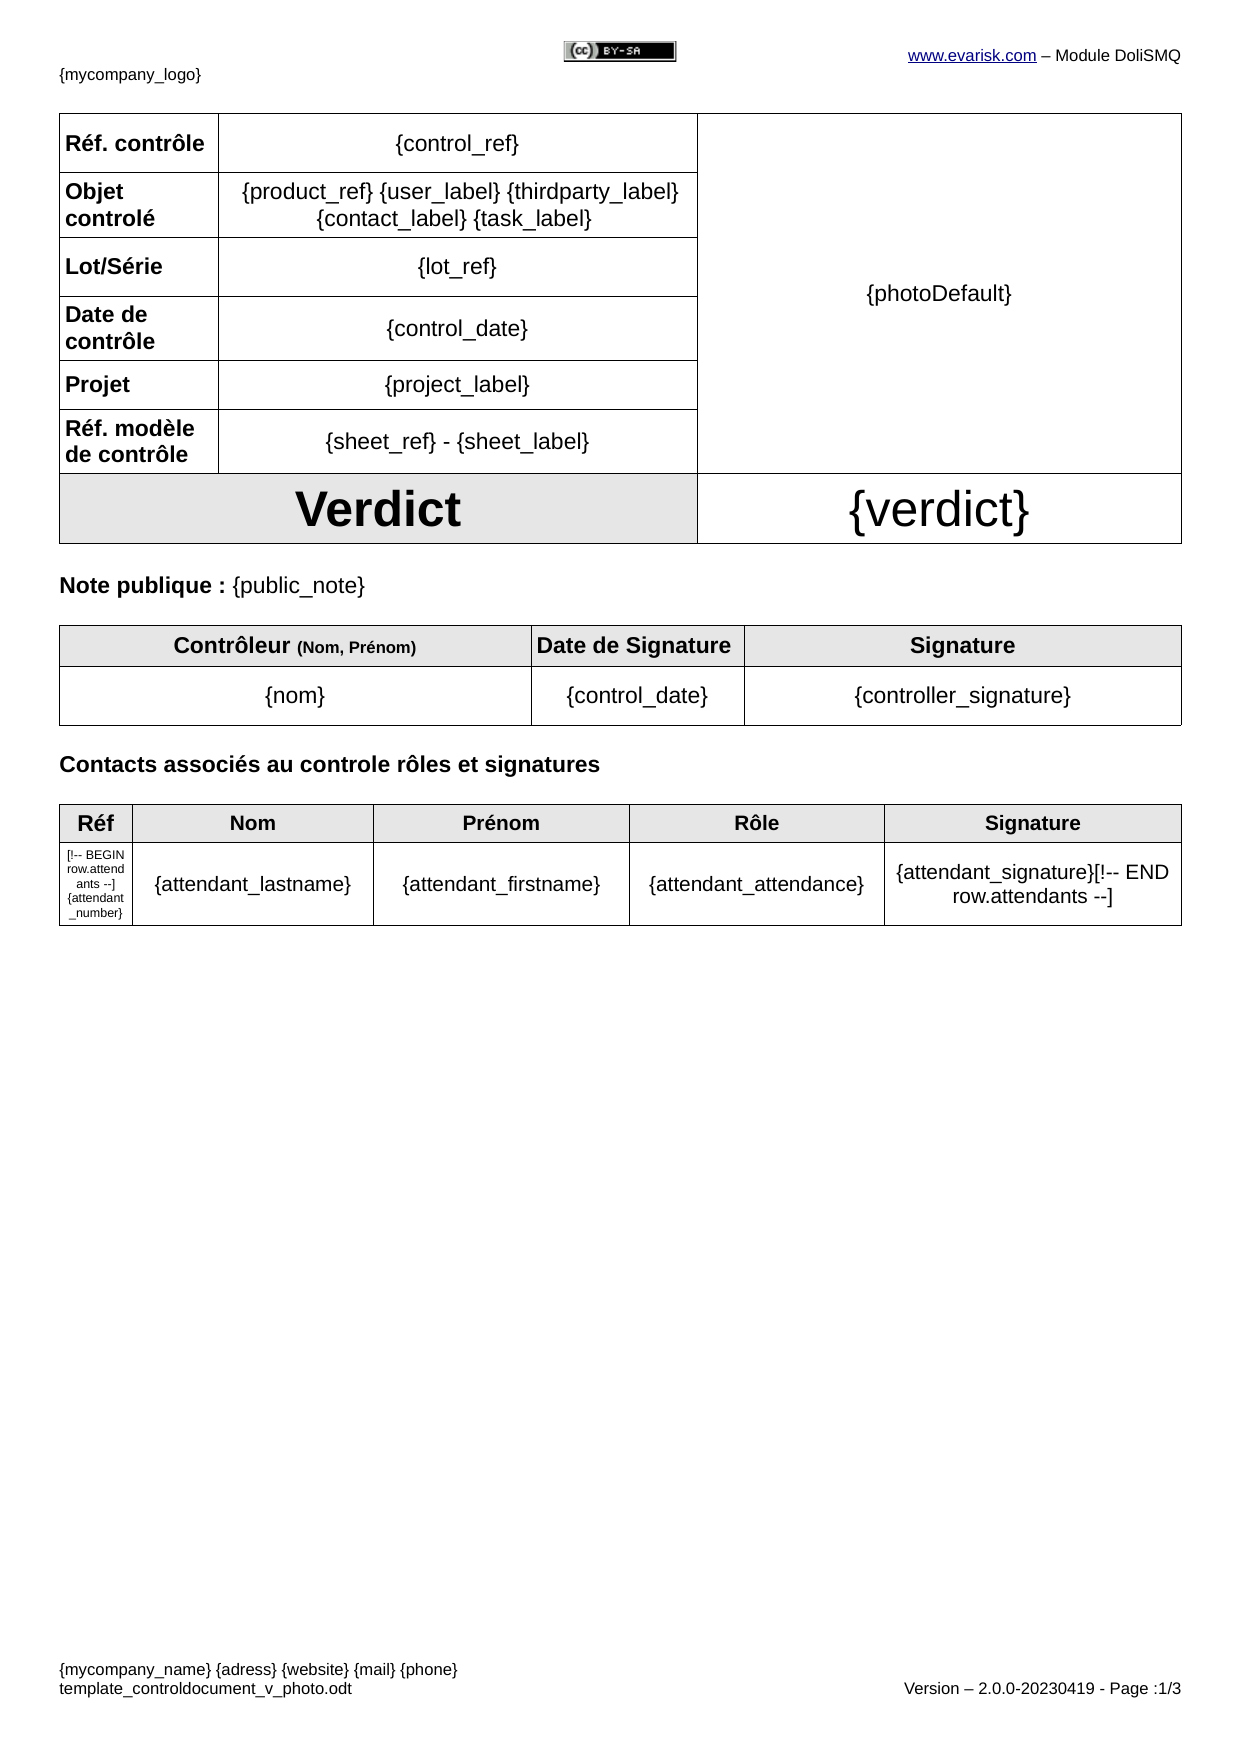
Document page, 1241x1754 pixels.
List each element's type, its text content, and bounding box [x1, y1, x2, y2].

table_cell {nom} [60, 667, 531, 725]
table_cell [!-- BEGIN row.attendants --]{attendant_number} [60, 843, 132, 925]
table_header Signature [745, 626, 1181, 666]
text Contacts associés au controle rôles et signatures [59, 751, 1181, 778]
table_cell {sheet_ref} - {sheet_label} [219, 410, 697, 473]
picture [563, 41, 677, 62]
table_header {photoDefault} [698, 114, 1181, 473]
table_header {control_ref} [219, 114, 697, 172]
table_cell Objet controlé [60, 173, 218, 237]
table_header Rôle [630, 805, 884, 842]
table_header Réf. contrôle [60, 114, 218, 172]
table_cell {attendant_attendance} [630, 843, 884, 925]
table_header Nom [133, 805, 373, 842]
table_header Prénom [374, 805, 629, 842]
table_cell {control_date} [532, 667, 744, 725]
table_cell Projet [60, 361, 218, 409]
table_cell {verdict} [698, 474, 1181, 543]
table_cell {project_label} [219, 361, 697, 409]
table_header Date de Signature [532, 626, 744, 666]
table_header Contrôleur (Nom, Prénom) [60, 626, 531, 666]
table_cell {lot_ref} [219, 238, 697, 296]
table_cell Lot/Série [60, 238, 218, 296]
table_header Réf [60, 805, 132, 842]
table_header Signature [885, 805, 1181, 842]
table_cell {attendant_lastname} [133, 843, 373, 925]
table_cell Réf. modèle de contrôle [60, 410, 218, 473]
table_cell {attendant_signature}[!-- END row.attendants --] [885, 843, 1181, 925]
text Note publique : {public_note} [59, 572, 1181, 598]
table_cell {control_date} [219, 297, 697, 360]
table_cell {controller_signature} [745, 667, 1181, 725]
table_cell Verdict [60, 474, 697, 543]
table_cell {product_ref} {user_label} {thirdparty_label} {contact_label} {task_label} [219, 173, 697, 237]
table_cell Date de contrôle [60, 297, 218, 360]
table_cell {attendant_firstname} [374, 843, 629, 925]
